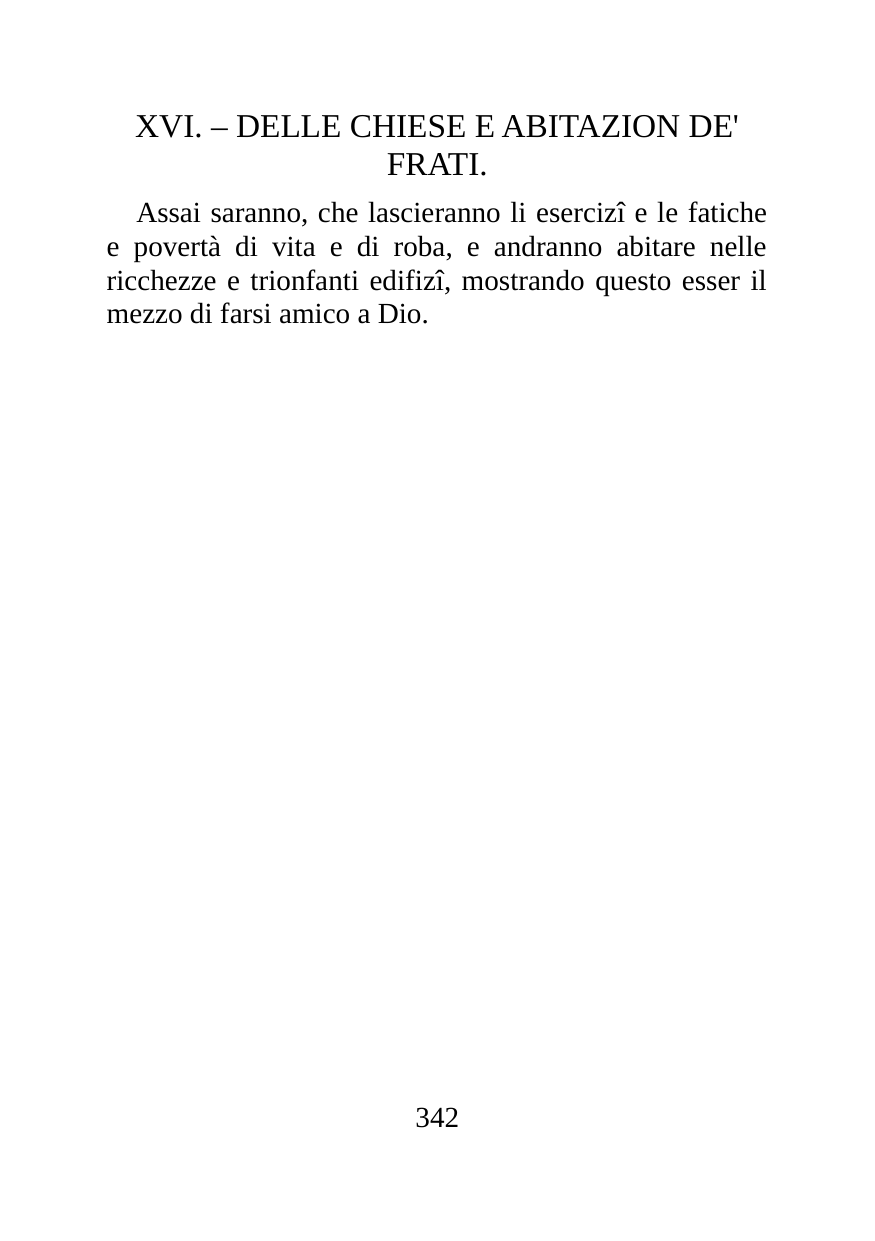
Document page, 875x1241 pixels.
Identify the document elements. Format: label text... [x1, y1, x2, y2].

text Assai saranno, che lascieranno li esercizî e le fatiche e povertà di vita e di roba, e andranno abitare nelle ricchezze e trionfanti edifizî, mostrando questo esser il mezzo di farsi amico a Dio. [106, 196, 768, 330]
subtitle XVI. ‒ DELLE CHIESE E ABITAZION DE' FRATI. [106, 106, 768, 183]
